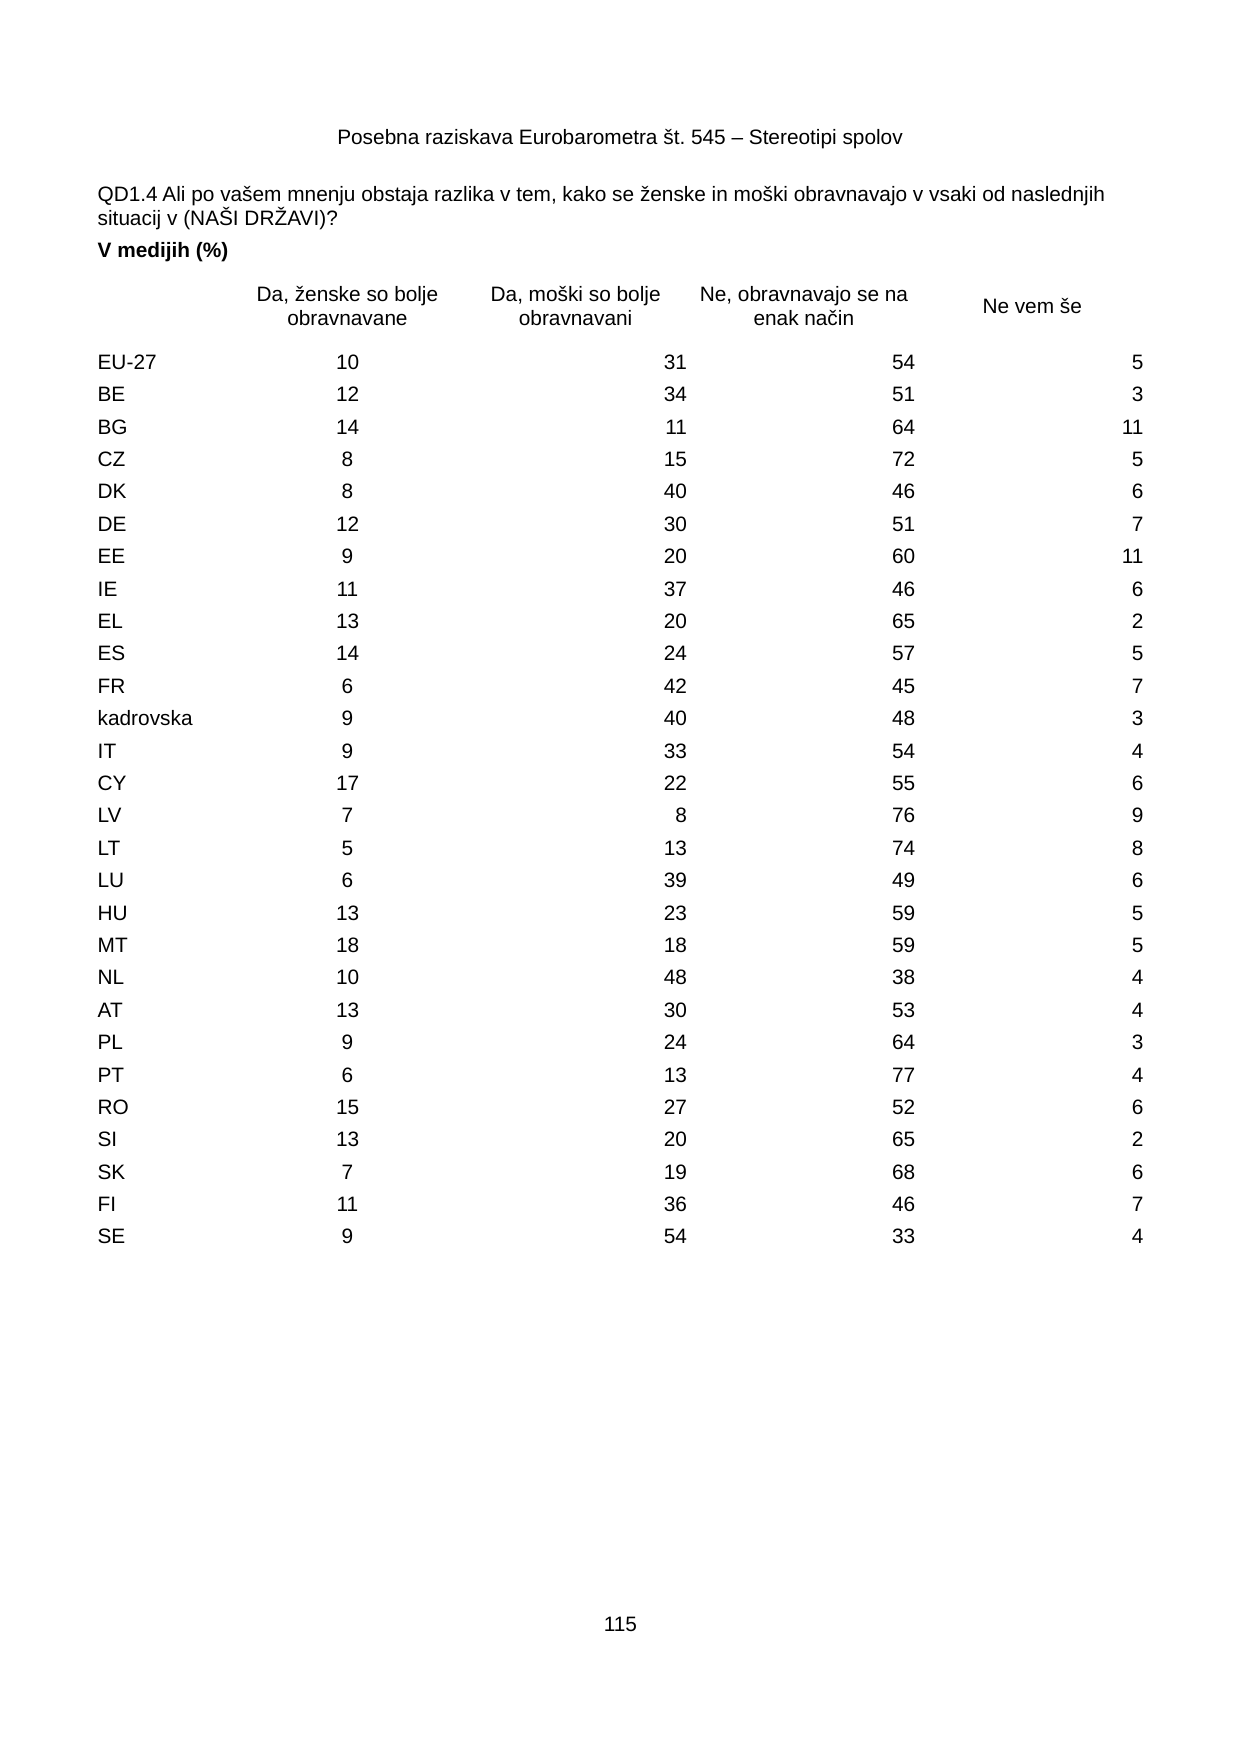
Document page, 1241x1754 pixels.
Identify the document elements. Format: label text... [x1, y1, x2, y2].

table_cell 7 [918, 508, 1146, 540]
table_cell LV [95, 799, 233, 831]
table_cell 15 [461, 443, 689, 475]
table_cell 2 [918, 605, 1146, 637]
table_cell kadrovska [95, 702, 233, 734]
table_header QD1.4 Ali po vašem mnenju obstaja razlika v tem, kako se ženske in moški obravnavajo v vsaki od naslednjih situacij v (NAŠI DRŽAVI)? [95, 178, 1146, 234]
table_cell 55 [690, 767, 918, 799]
table_cell 6 [233, 1058, 461, 1091]
table_cell 46 [690, 1188, 918, 1220]
table_cell 27 [461, 1091, 689, 1123]
table_cell 4 [918, 994, 1146, 1026]
table_cell SK [95, 1155, 233, 1188]
table_cell 51 [690, 378, 918, 410]
table_cell 19 [461, 1155, 689, 1188]
table_cell 3 [918, 702, 1146, 734]
table_cell 77 [690, 1058, 918, 1091]
table_cell 6 [918, 475, 1146, 507]
table_cell 4 [918, 1058, 1146, 1091]
table_cell SE [95, 1220, 233, 1253]
table_cell 13 [233, 1123, 461, 1155]
table_cell Da, moški so bolje obravnavani [461, 266, 689, 346]
table_cell 46 [690, 475, 918, 507]
table_cell 14 [233, 410, 461, 443]
table_cell 7 [233, 799, 461, 831]
table_cell 9 [233, 540, 461, 572]
table_cell 54 [690, 734, 918, 767]
table_cell FI [95, 1188, 233, 1220]
table_cell AT [95, 994, 233, 1026]
table_cell 24 [461, 637, 689, 669]
table_cell 59 [690, 896, 918, 929]
table_cell 24 [461, 1026, 689, 1058]
table_cell 6 [918, 1155, 1146, 1188]
table_cell 6 [918, 864, 1146, 896]
table_cell PT [95, 1058, 233, 1091]
table_cell EE [95, 540, 233, 572]
table_cell 6 [233, 864, 461, 896]
table_cell DE [95, 508, 233, 540]
table_cell 65 [690, 605, 918, 637]
table_cell Da, ženske so bolje obravnavane [233, 266, 461, 346]
table_cell 6 [918, 572, 1146, 605]
table_cell 20 [461, 1123, 689, 1155]
table_cell 10 [233, 346, 461, 378]
table_cell RO [95, 1091, 233, 1123]
table_cell 3 [918, 1026, 1146, 1058]
table_cell 49 [690, 864, 918, 896]
table_cell SI [95, 1123, 233, 1155]
table_cell 33 [690, 1220, 918, 1253]
table_cell 13 [233, 896, 461, 929]
table_cell 37 [461, 572, 689, 605]
table_cell 5 [918, 929, 1146, 961]
table_cell 17 [233, 767, 461, 799]
table_cell 3 [918, 378, 1146, 410]
table_cell 39 [461, 864, 689, 896]
table_cell 11 [918, 410, 1146, 443]
table_cell 52 [690, 1091, 918, 1123]
table_cell 40 [461, 475, 689, 507]
table_cell LT [95, 831, 233, 864]
table_cell 7 [233, 1155, 461, 1188]
table_cell 6 [918, 1091, 1146, 1123]
table_cell 65 [690, 1123, 918, 1155]
table_cell 57 [690, 637, 918, 669]
table_cell IE [95, 572, 233, 605]
table_cell 22 [461, 767, 689, 799]
table_cell 48 [690, 702, 918, 734]
table_cell CY [95, 767, 233, 799]
table_cell 54 [690, 346, 918, 378]
table_cell [95, 266, 233, 346]
table_cell 5 [918, 896, 1146, 929]
table_cell 9 [233, 1026, 461, 1058]
table_cell 11 [918, 540, 1146, 572]
table_cell LU [95, 864, 233, 896]
table_cell NL [95, 961, 233, 993]
table_cell Ne vem še [918, 266, 1146, 346]
table_cell 12 [233, 378, 461, 410]
table_cell 53 [690, 994, 918, 1026]
table_cell MT [95, 929, 233, 961]
table_cell 13 [233, 994, 461, 1026]
table_cell PL [95, 1026, 233, 1058]
table_cell 18 [461, 929, 689, 961]
table_cell 68 [690, 1155, 918, 1188]
table_cell 64 [690, 410, 918, 443]
table_cell 6 [233, 670, 461, 702]
table_cell BE [95, 378, 233, 410]
table_cell 4 [918, 734, 1146, 767]
table_cell 60 [690, 540, 918, 572]
table_cell 31 [461, 346, 689, 378]
table_cell 59 [690, 929, 918, 961]
table_cell 48 [461, 961, 689, 993]
table_cell 33 [461, 734, 689, 767]
table_cell 9 [918, 799, 1146, 831]
table_cell 5 [918, 443, 1146, 475]
table_cell 7 [918, 670, 1146, 702]
table_cell DK [95, 475, 233, 507]
table_cell 4 [918, 1220, 1146, 1253]
table_cell 18 [233, 929, 461, 961]
table_cell 14 [233, 637, 461, 669]
table_cell 13 [233, 605, 461, 637]
table_cell 76 [690, 799, 918, 831]
table_cell 13 [461, 831, 689, 864]
table_cell 12 [233, 508, 461, 540]
table_cell 30 [461, 994, 689, 1026]
table_cell 51 [690, 508, 918, 540]
table_cell 8 [918, 831, 1146, 864]
table_cell 2 [918, 1123, 1146, 1155]
table_cell HU [95, 896, 233, 929]
table_cell 36 [461, 1188, 689, 1220]
table_cell Ne, obravnavajo se na enak način [690, 266, 918, 346]
table_cell 45 [690, 670, 918, 702]
table_cell V medijih (%) [95, 234, 1146, 266]
table_cell 64 [690, 1026, 918, 1058]
table_cell 11 [461, 410, 689, 443]
table_cell 8 [461, 799, 689, 831]
table_cell 30 [461, 508, 689, 540]
table_cell 9 [233, 1220, 461, 1253]
table_cell 38 [690, 961, 918, 993]
table_cell 6 [918, 767, 1146, 799]
table_cell 23 [461, 896, 689, 929]
table_cell IT [95, 734, 233, 767]
table_cell 9 [233, 734, 461, 767]
table_cell 10 [233, 961, 461, 993]
table_cell 72 [690, 443, 918, 475]
table_cell 13 [461, 1058, 689, 1091]
table_cell 5 [918, 346, 1146, 378]
table_cell EU-27 [95, 346, 233, 378]
table_cell CZ [95, 443, 233, 475]
table_cell 40 [461, 702, 689, 734]
table_cell EL [95, 605, 233, 637]
table_cell 5 [918, 637, 1146, 669]
table_cell 7 [918, 1188, 1146, 1220]
table_cell 4 [918, 961, 1146, 993]
table_cell 54 [461, 1220, 689, 1253]
table_cell 20 [461, 605, 689, 637]
table_cell 42 [461, 670, 689, 702]
table_cell 11 [233, 1188, 461, 1220]
table_cell 34 [461, 378, 689, 410]
table_cell 5 [233, 831, 461, 864]
table_cell FR [95, 670, 233, 702]
table_cell BG [95, 410, 233, 443]
table_cell 46 [690, 572, 918, 605]
table_cell 74 [690, 831, 918, 864]
table_cell 8 [233, 443, 461, 475]
table_cell 15 [233, 1091, 461, 1123]
table_cell 8 [233, 475, 461, 507]
table_cell 11 [233, 572, 461, 605]
table_cell ES [95, 637, 233, 669]
table_cell 9 [233, 702, 461, 734]
table_cell 20 [461, 540, 689, 572]
